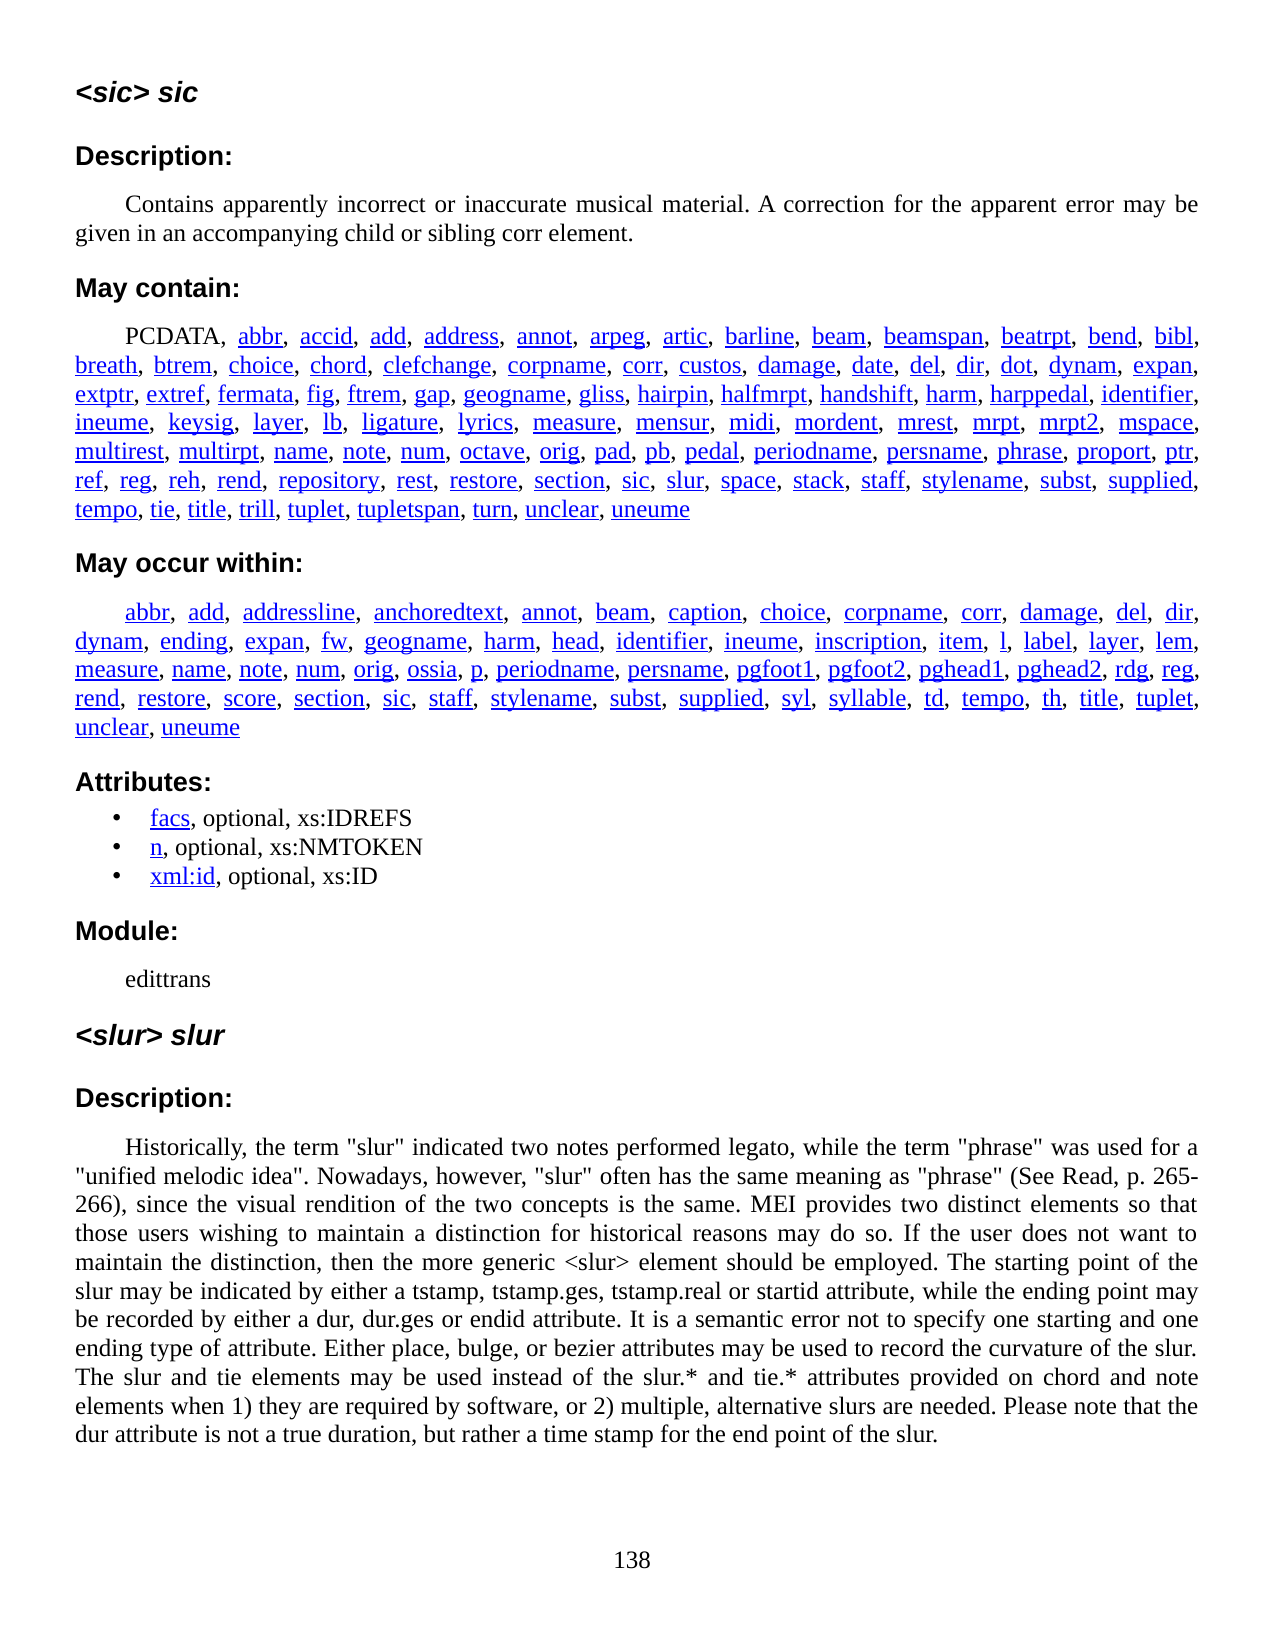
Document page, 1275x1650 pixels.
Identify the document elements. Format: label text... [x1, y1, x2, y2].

list n, optional, xs:NMTOKEN [112, 832, 1200, 861]
subtitle Description: [75, 140, 1200, 171]
text PCDATA, abbr, accid, add, address, annot, arpeg, artic, barline, beam, beamspan, beatrpt, bend, bibl, breath, btrem, choice, chord, clefchange, corpname, corr, custos, damage, date, del, dir, dot, dynam, expan, extptr, extref, fermata, fig, ftrem, gap, geogname, gliss, hairpin, halfmrpt, handshift, harm, harppedal, identifier, ineume, keysig, layer, lb, ligature, lyrics, measure, mensur, midi, mordent, mrest, mrpt, mrpt2, mspace, multirest, multirpt, name, note, num, octave, orig, pad, pb, pedal, periodname, persname, phrase, proport, ptr, ref, reg, reh, rend, repository, rest, restore, section, sic, slur, space, stack, staff, stylename, subst, supplied, tempo, tie, title, trill, tuplet, tupletspan, turn, unclear, uneume [75, 321, 1200, 522]
subtitle Module: [75, 914, 1200, 946]
list xml:id, optional, xs:ID [112, 861, 1200, 889]
text Historically, the term "slur" indicated two notes performed legato, while the term "phrase" was used for a "unified melodic idea". Nowadays, however, "slur" often has the same meaning as "phrase" (See Read, p. 265-266), since the visual rendition of the two concepts is the same. MEI provides two distinct elements so that those users wishing to maintain a distinction for historical reasons may do so. If the user does not want to maintain the distinction, then the more generic <slur> element should be employed. The starting point of the slur may be indicated by either a tstamp, tstamp.ges, tstamp.real or startid attribute, while the ending point may be recorded by either a dur, dur.ges or endid attribute. It is a semantic error not to specify one starting and one ending type of attribute. Either place, bulge, or bezier attributes may be used to record the curvature of the slur. The slur and tie elements may be used instead of the slur.* and tie.* attributes provided on chord and note elements when 1) they are required by software, or 2) multiple, alternative slurs are needed. Please note that the dur attribute is not a true duration, but rather a time stamp for the end point of the slur. [75, 1132, 1200, 1448]
text edittrans [75, 964, 1200, 993]
subtitle May contain: [75, 272, 1200, 303]
subtitle <slur> slur [75, 1018, 1200, 1051]
subtitle May occur within: [75, 547, 1200, 579]
subtitle <sic> sic [75, 75, 1200, 108]
subtitle Attributes: [75, 766, 1200, 797]
text abbr, add, addressline, anchoredtext, annot, beam, caption, choice, corpname, corr, damage, del, dir, dynam, ending, expan, fw, geogname, harm, head, identifier, ineume, inscription, item, l, label, layer, lem, measure, name, note, num, orig, ossia, p, periodname, persname, pgfoot1, pgfoot2, pghead1, pghead2, rdg, reg, rend, restore, score, section, sic, staff, stylename, subst, supplied, syl, syllable, td, tempo, th, title, tuplet, unclear, uneume [75, 597, 1200, 741]
subtitle Description: [75, 1082, 1200, 1114]
text Contains apparently incorrect or inaccurate musical material. A correction for the apparent error may be given in an accompanying child or sibling corr element. [75, 189, 1200, 247]
list facs, optional, xs:IDREFS [112, 803, 1200, 832]
